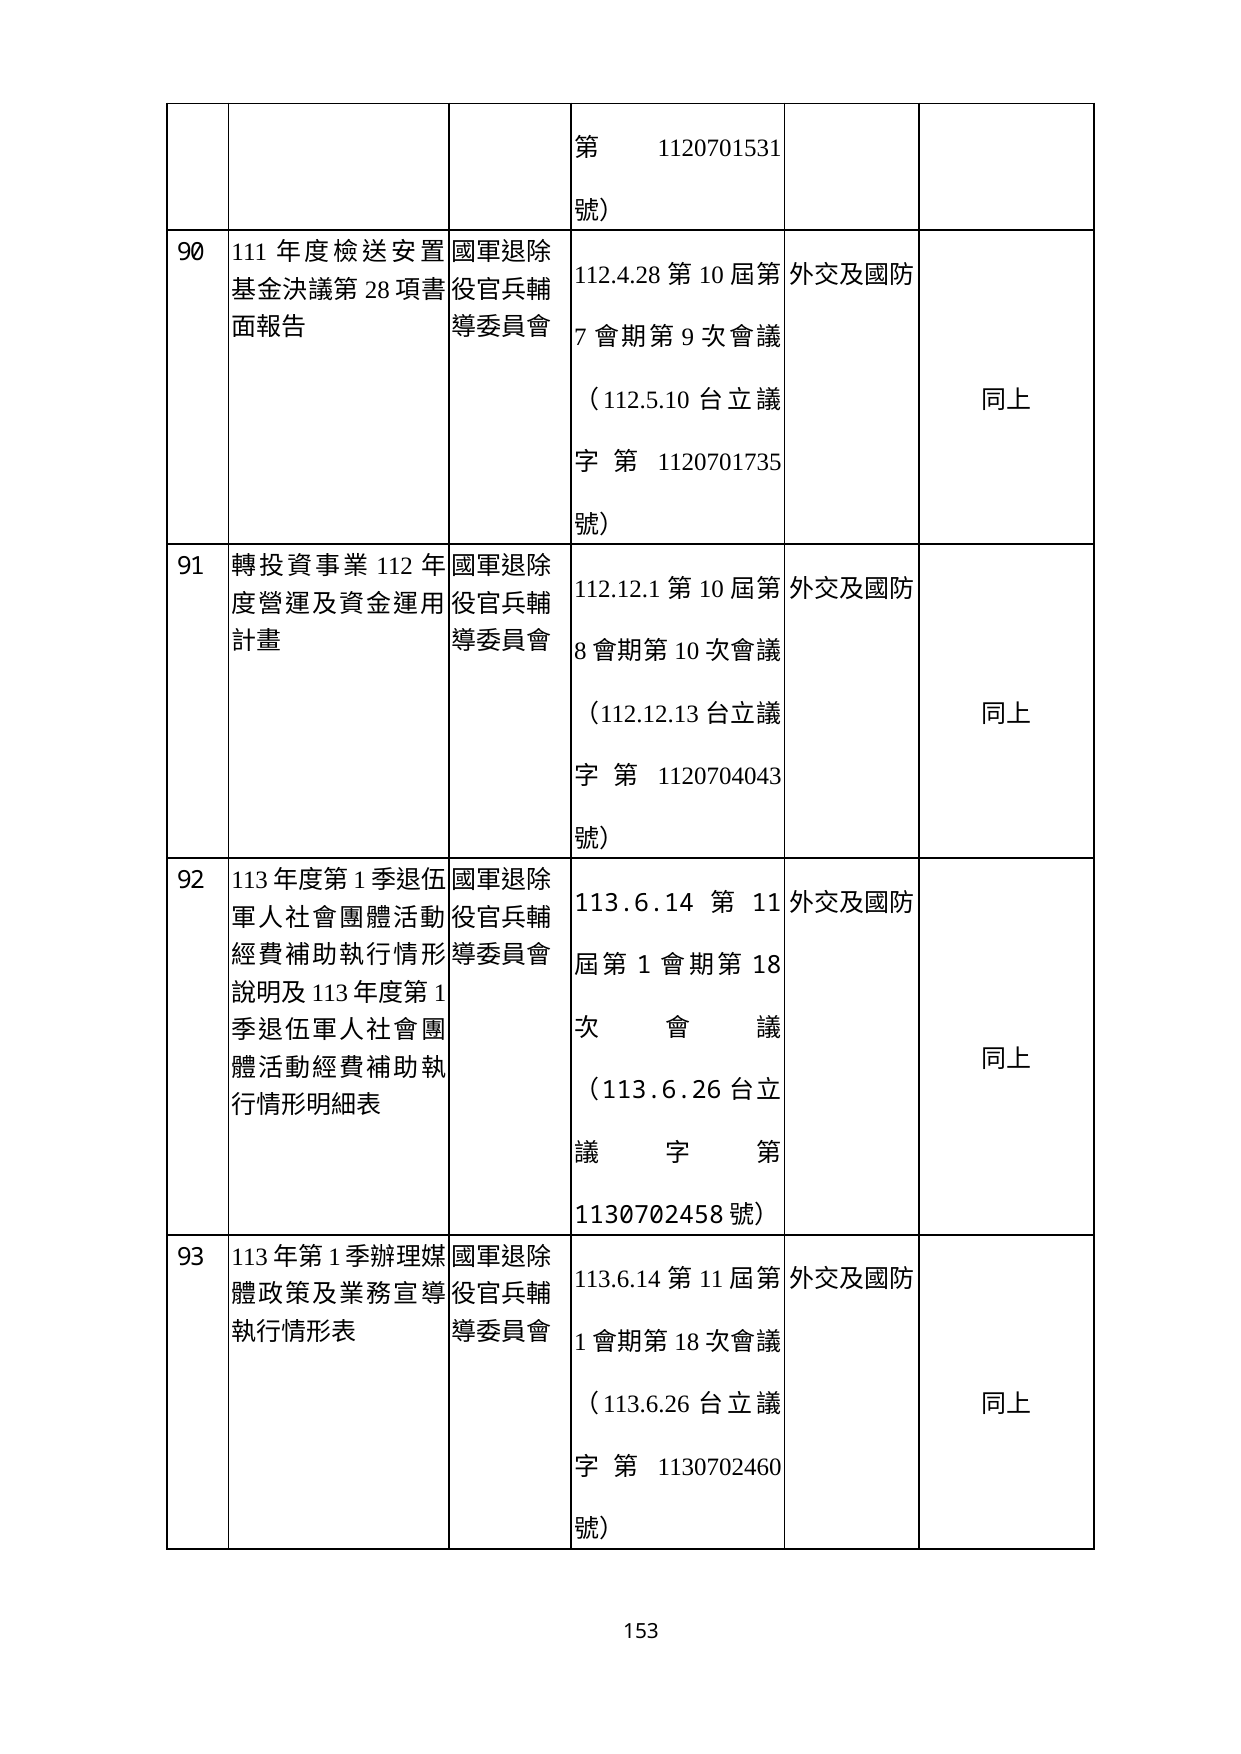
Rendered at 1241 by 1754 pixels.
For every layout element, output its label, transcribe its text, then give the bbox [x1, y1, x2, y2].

table_cell [450, 104, 570, 229]
table_cell 113.6.14第11屆第1會期第18次會議（113.6.26台立議字第1130702460號） [572, 1236, 784, 1548]
table_cell [168, 104, 228, 229]
table_cell 外交及國防 [785, 1236, 918, 1548]
table_cell 同上 [920, 1236, 1093, 1548]
table_cell [168, 1236, 228, 1548]
table_cell 國軍退除役官兵輔導委員會 [450, 859, 570, 1234]
table_cell [229, 104, 448, 229]
table_cell 同上 [920, 231, 1093, 543]
table_cell 112.4.28第10屆第7會期第9次會議（112.5.10台立議字第1120701735號） [572, 231, 784, 543]
table_cell [785, 104, 918, 229]
table_cell [168, 545, 228, 857]
table_cell 外交及國防 [785, 859, 918, 1234]
table_cell 轉投資事業112年度營運及資金運用計畫 [229, 545, 448, 857]
table_cell [920, 104, 1093, 229]
table_cell 113年第1季辦理媒體政策及業務宣導執行情形表 [229, 1236, 448, 1548]
table_cell 113.6.14第11屆第1會期第18次會議（113.6.26台立議字第1130702458號） [572, 859, 784, 1234]
table_cell 111年度檢送安置基金決議第28項書面報告 [229, 231, 448, 543]
table_cell 國軍退除役官兵輔導委員會 [450, 545, 570, 857]
table_cell 113年度第1季退伍軍人社會團體活動經費補助執行情形說明及113年度第1季退伍軍人社會團體活動經費補助執行情形明細表 [229, 859, 448, 1234]
table_cell [168, 859, 228, 1234]
table_cell 第1120701531號） [572, 104, 784, 229]
table_cell 國軍退除役官兵輔導委員會 [450, 1236, 570, 1548]
table_cell [168, 231, 228, 543]
table_cell 外交及國防 [785, 545, 918, 857]
table_cell 同上 [920, 545, 1093, 857]
table_cell 112.12.1第10屆第8會期第10次會議（112.12.13台立議字第1120704043號） [572, 545, 784, 857]
table_cell 外交及國防 [785, 231, 918, 543]
table_cell 同上 [920, 859, 1093, 1234]
table_cell 國軍退除役官兵輔導委員會 [450, 231, 570, 543]
